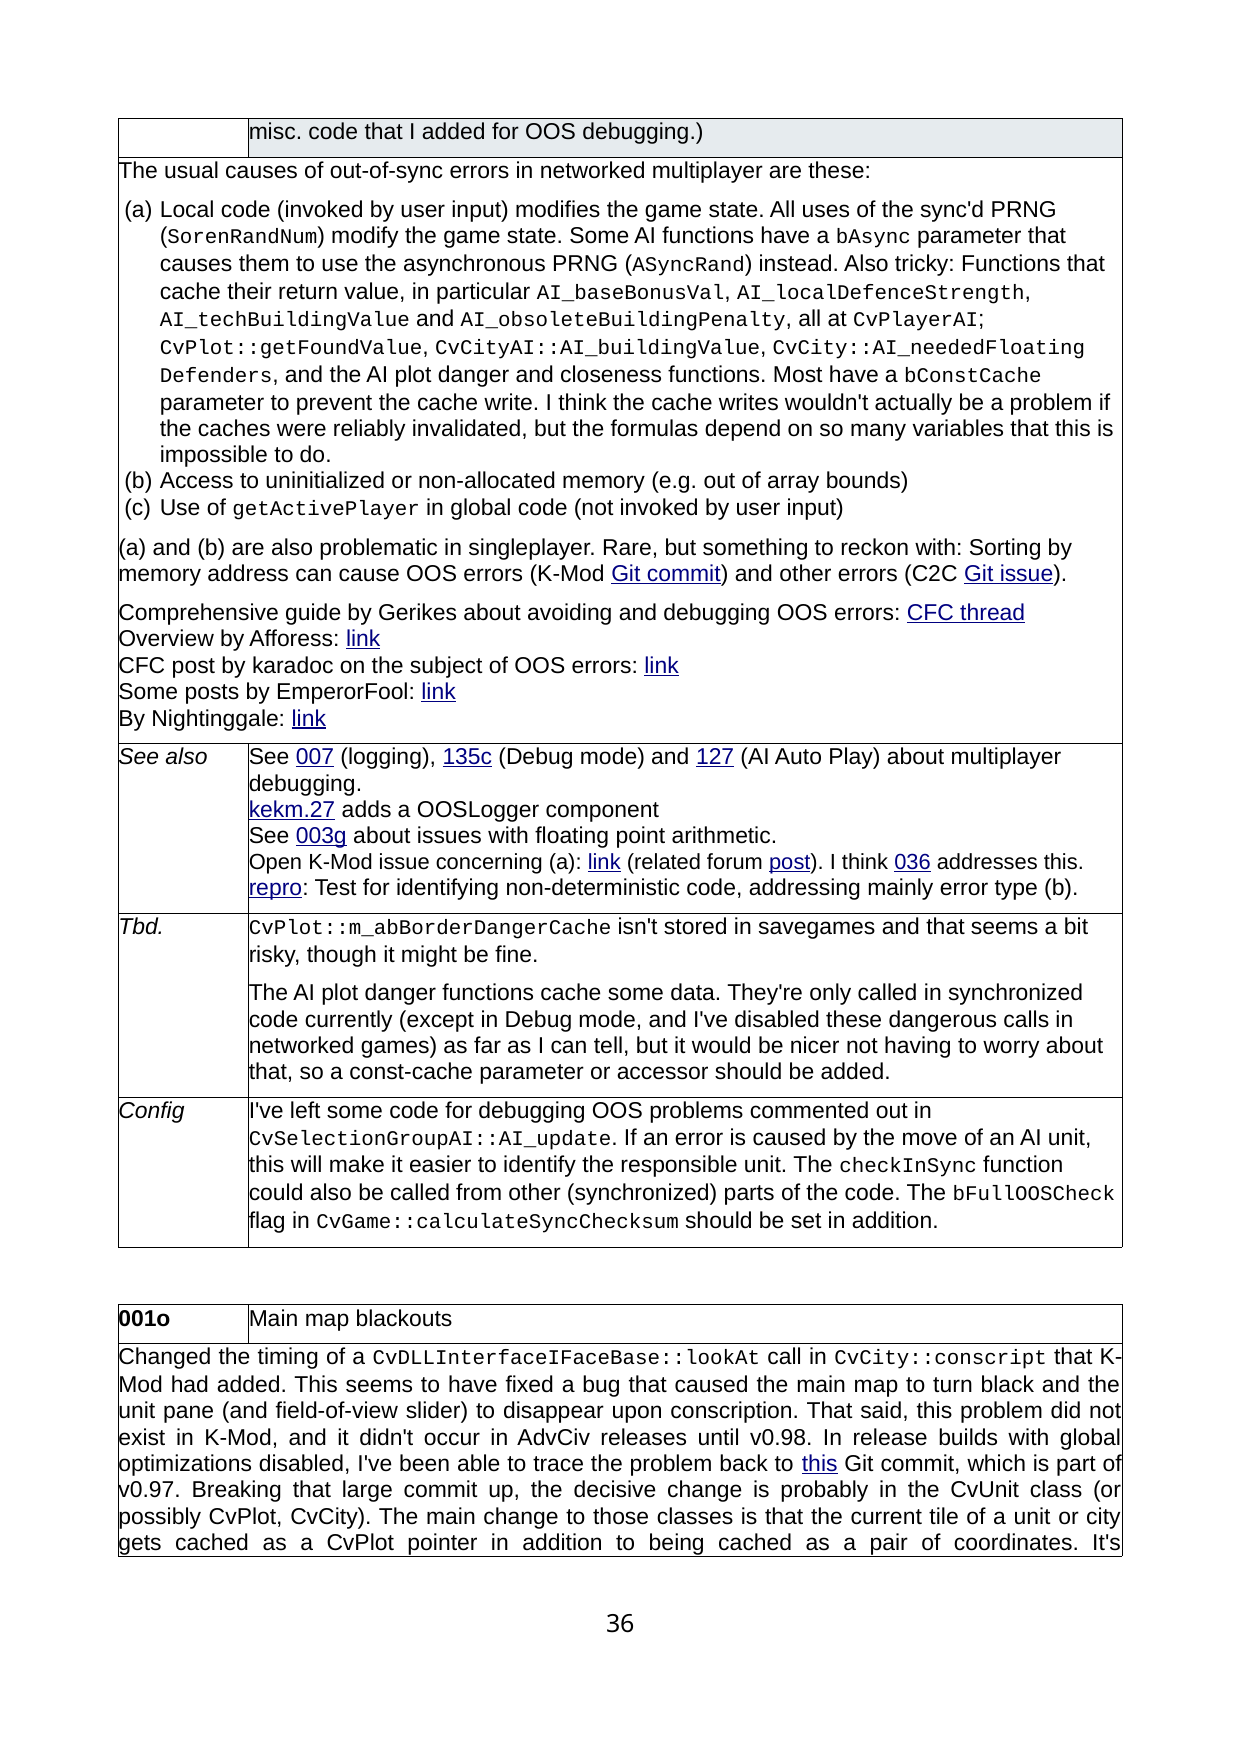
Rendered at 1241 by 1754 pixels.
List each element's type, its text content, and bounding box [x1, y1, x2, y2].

table_header misc. code that I added for OOS debugging.) [249, 119, 1122, 157]
table_cell Tbd. [119, 914, 248, 1097]
table_cell See also [119, 744, 248, 913]
table_cell See 007 (logging), 135c (Debug mode) and 127 (AI Auto Play) about multiplayer debugging. kekm.27 adds a OOSLogger component See 003g about issues with floating point arithmetic. Open K-Mod issue concerning (a): link (related forum post). I think 036 addresses this. repro: Test for identifying non-deterministic code, addressing mainly error type (b). [249, 744, 1122, 913]
table_cell Config [119, 1098, 248, 1247]
table_cell Changed the timing of a CvDLLInterfaceIFaceBase::lookAt call in CvCity::conscript that K-Mod had added. This seems to have fixed a bug that caused the main map to turn black and the unit pane (and field-of-view slider) to disappear upon conscription. That said, this problem did not exist in K-Mod, and it didn't occur in AdvCiv releases until v0.98. In release builds with global optimizations disabled, I've been able to trace the problem back to this Git commit, which is part of v0.97. Breaking that large commit up, the decisive change is probably in the CvUnit class (or possibly CvPlot, CvCity). The main change to those classes is that the current tile of a unit or city gets cached as a CvPlot pointer in addition to being cached as a pair of coordinates. It's [119, 1344, 1122, 1556]
table_header 001o [119, 1305, 248, 1343]
table_cell I've left some code for debugging OOS problems commented out in CvSelectionGroupAI::AI_update. If an error is caused by the move of an AI unit, this will make it easier to identify the responsible unit. The checkInSync function could also be called from other (synchronized) parts of the code. The bFullOOSCheck flag in CvGame::calculateSyncChecksum should be set in addition. [249, 1098, 1122, 1247]
table_cell CvPlot::m_abBorderDangerCache isn't stored in savegames and that seems a bit risky, though it might be fine. The AI plot danger functions cache some data. They're only called in synchronized code currently (except in Debug mode, and I've disabled these dangerous calls in networked games) as far as I can tell, but it would be nicer not having to worry about that, so a const-cache parameter or accessor should be added. [249, 914, 1122, 1097]
table_cell The usual causes of out-of-sync errors in networked multiplayer are these: Local code (invoked by user input) modifies the game state. All uses of the sync'd PRNG (SorenRandNum) modify the game state. Some AI functions have a bAsync parameter that causes them to use the asynchronous PRNG (ASyncRand) instead. Also tricky: Functions that cache their return value, in particular AI_baseBonusVal, AI_localDefenceStrength, AI_techBuildingValue and AI_obsoleteBuildingPenalty, all at CvPlayerAI; CvPlot::getFoundValue, CvCityAI::AI_buildingValue, CvCity::AI_neededFloating Defenders, and the AI plot danger and closeness functions. Most have a bConstCache parameter to prevent the cache write. I think the cache writes wouldn't actually be a problem if the caches were reliably invalidated, but the formulas depend on so many variables that this is impossible to do. Access to uninitialized or non-allocated memory (e.g. out of array bounds) Use of getActivePlayer in global code (not invoked by user input) (a) and (b) are also problematic in singleplayer. Rare, but something to reckon with: Sorting by memory address can cause OOS errors (K-Mod Git commit) and other errors (C2C Git issue). Comprehensive guide by Gerikes about avoiding and debugging OOS errors: CFC thread Overview by Afforess: link CFC post by karadoc on the subject of OOS errors: link Some posts by EmperorFool: link By Nightinggale: link [119, 158, 1122, 743]
table_header Main map blackouts [249, 1305, 1122, 1343]
table_header [119, 119, 248, 157]
